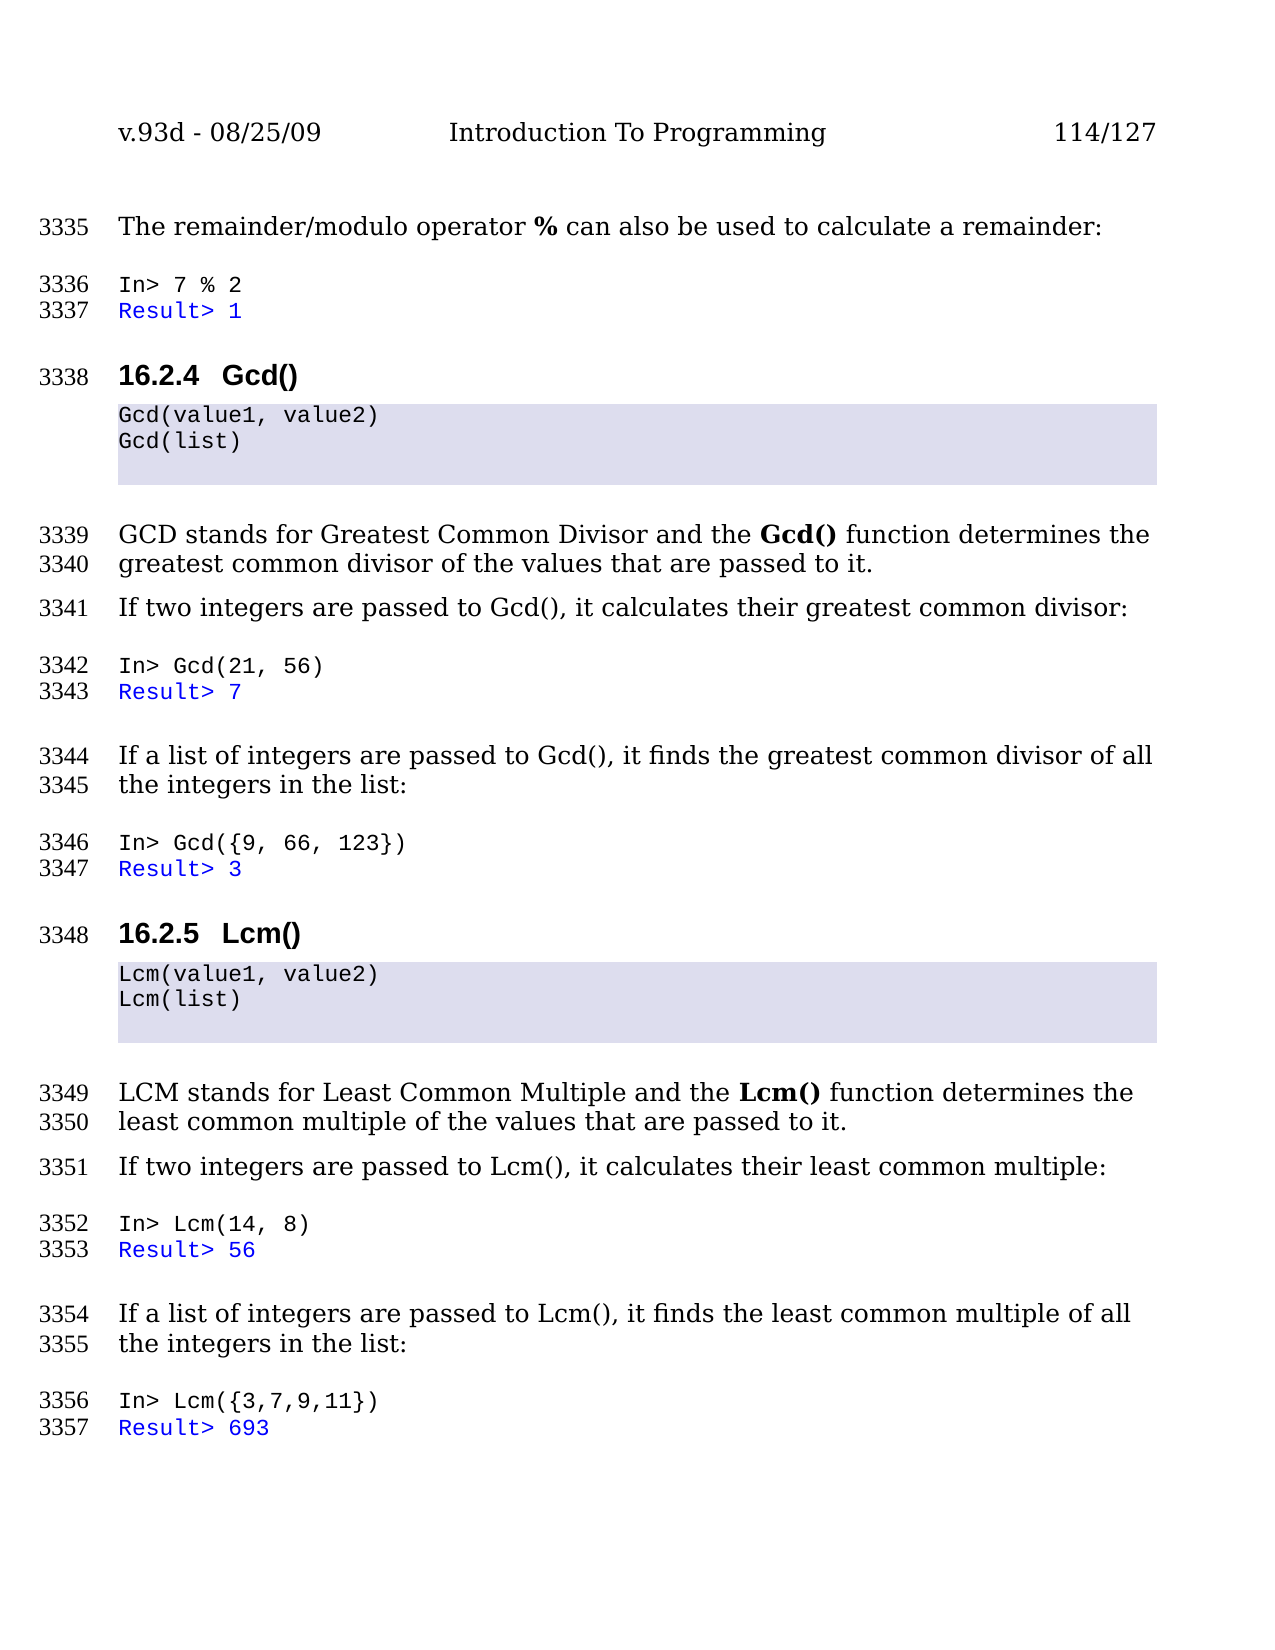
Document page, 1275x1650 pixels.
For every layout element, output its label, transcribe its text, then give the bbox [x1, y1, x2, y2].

subtitle Gcd() [118, 358, 1157, 391]
text The remainder/modulo operator % can also be used to calculate a remainder: [118, 212, 1157, 241]
text LCM stands for Least Common Multiple and the Lcm() function determines the least common multiple of the values that are passed to it. [118, 1078, 1157, 1137]
text Result> 56 [118, 1239, 1157, 1265]
subtitle Lcm() [118, 916, 1157, 950]
text In> 7 % 2 [118, 273, 1157, 299]
text In> Lcm(14, 8) [118, 1213, 1157, 1239]
text Result> 1 [118, 299, 1157, 325]
table_header Gcd(value1, value2) Gcd(list) [118, 404, 1157, 485]
text If a list of integers are passed to Lcm(), it finds the least common multiple of all the integers in the list: [118, 1299, 1157, 1358]
text If two integers are passed to Lcm(), it calculates their least common multiple: [118, 1152, 1157, 1181]
text Result> 693 [118, 1416, 1157, 1442]
text If two integers are passed to Gcd(), it calculates their greatest common divisor: [118, 593, 1157, 622]
text In> Gcd({9, 66, 123}) [118, 831, 1157, 857]
text In> Lcm({3,7,9,11}) [118, 1390, 1157, 1416]
text Result> 3 [118, 857, 1157, 883]
text In> Gcd(21, 56) [118, 654, 1157, 680]
table_header Lcm(value1, value2) Lcm(list) [118, 962, 1157, 1043]
text GCD stands for Greatest Common Divisor and the Gcd() function determines the greatest common divisor of the values that are passed to it. [118, 520, 1157, 578]
text If a list of integers are passed to Gcd(), it finds the greatest common divisor of all the integers in the list: [118, 741, 1157, 799]
text Result> 7 [118, 680, 1157, 706]
